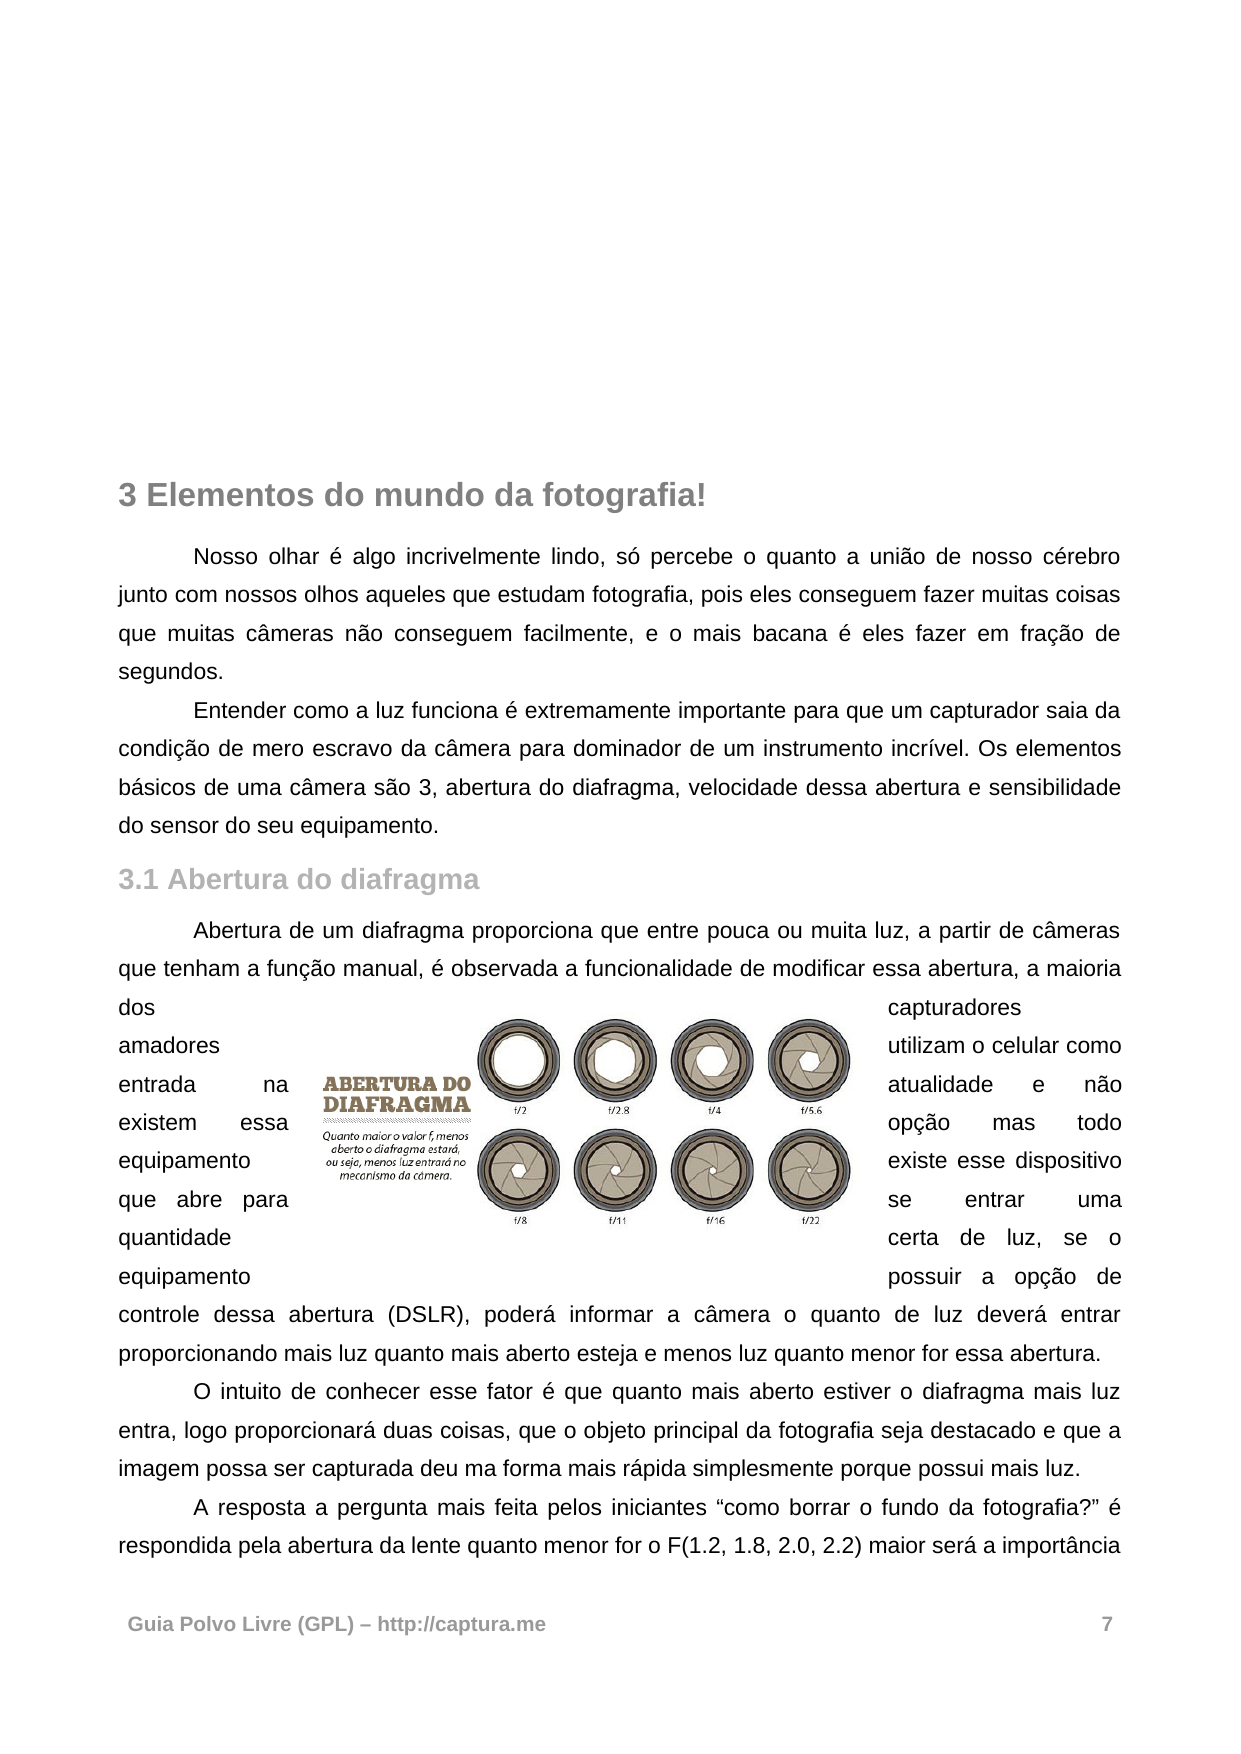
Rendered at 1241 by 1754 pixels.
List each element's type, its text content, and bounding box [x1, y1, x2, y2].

text A resposta a pergunta mais feita pelos iniciantes “como borrar o fundo da fotografia?” é respondida pela abertura da lente quanto menor for o F(1.2, 1.8, 2.0, 2.2) maior será a importância [118, 1494, 1122, 1558]
text Nosso olhar é algo incrivelmente lindo, só percebe o quanto a união de nosso cérebro junto com nossos olhos aqueles que estudam fotografia, pois eles conseguem fazer muitas coisas que muitas câmeras não conseguem facilmente, e o mais bacana é eles fazer em fração de segundos. [118, 543, 1122, 684]
text O intuito de conhecer esse fator é que quanto mais aberto estiver o diafragma mais luz entra, logo proporcionará duas coisas, que o objeto principal da fotografia seja destacado e que a imagem possa ser capturada deu ma forma mais rápida simplesmente porque possui mais luz. [118, 1379, 1122, 1481]
text Abertura de um diafragma proporciona que entre pouca ou muita luz, a partir de câmeras que tenham a função manual, é observada a funcionalidade de modificar essa abertura, a maioria dos capturadores amadores utilizam o celular como entrada na atualidade e não existem essa opção mas todo equipamento existe esse dispositivo que abre para se entrar uma quantidade certa de luz, se o equipamento possuir a opção de controle dessa abertura (DSLR), poderá informar a câmera o quanto de luz deverá entrar proporcionando mais luz quanto mais aberto esteja e menos luz quanto menor for essa abertura. [118, 918, 1122, 1366]
subtitle 3.1 Abertura do diafragma [118, 863, 1122, 895]
subtitle 3 Elementos do mundo da fotografia! [118, 476, 1122, 513]
text Entender como a luz funciona é extremamente importante para que um capturador saia da condição de mero escravo da câmera para dominador de um instrumento incrível. Os elementos básicos de uma câmera são 3, abertura do diafragma, velocidade dessa abertura e sensibilidade do sensor do seu equipamento. [118, 697, 1122, 838]
picture [307, 1003, 869, 1246]
